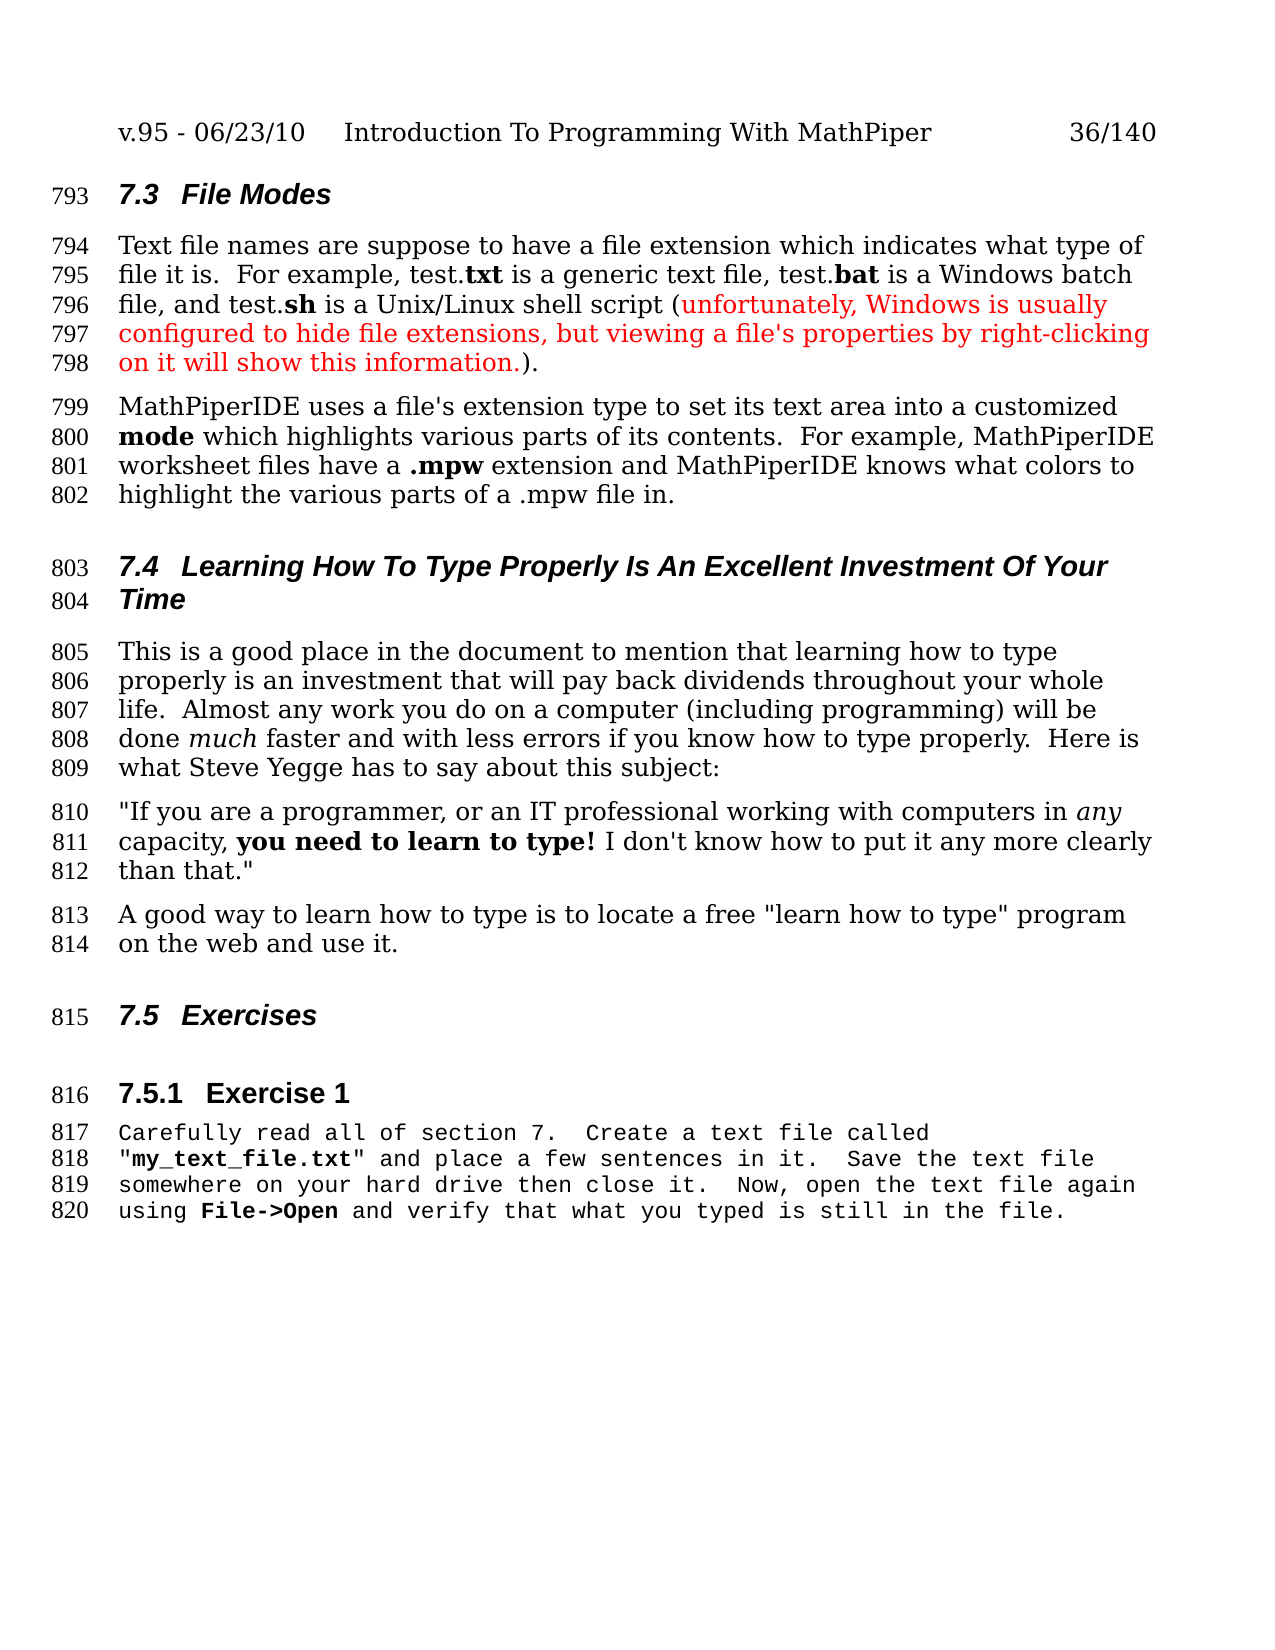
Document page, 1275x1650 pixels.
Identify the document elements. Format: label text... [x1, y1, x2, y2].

subtitle Exercises [118, 998, 1157, 1031]
text Text file names are suppose to have a file extension which indicates what type of file it is. For example, test.txt is a generic text file, test.bat is a Windows batch file, and test.sh is a Unix/Linux shell script (unfortunately, Windows is usually configured to hide file extensions, but viewing a file's properties by right-clicking on it will show this information.). [118, 231, 1157, 377]
text Carefully read all of section 7. Create a text file called "my_text_file.txt" and place a few sentences in it. Save the text file somewhere on your hard drive then close it. Now, open the text file again using File->Open and verify that what you typed is still in the file. [118, 1122, 1157, 1225]
text This is a good place in the document to mention that learning how to type properly is an investment that will pay back dividends throughout your whole life. Almost any work you do on a computer (including programming) will be done much faster and with less errors if you know how to type properly. Here is what Steve Yegge has to say about this subject: [118, 637, 1157, 782]
text A good way to learn how to type is to locate a free "learn how to type" program on the web and use it. [118, 900, 1157, 958]
subtitle File Modes [118, 177, 1157, 210]
text "If you are a programmer, or an IT professional working with computers in any capacity, you need to learn to type! I don't know how to put it any more clearly than that." [118, 797, 1157, 885]
subtitle Learning How To Type Properly Is An Excellent Investment Of Your Time [118, 549, 1157, 616]
subtitle Exercise 1 [118, 1076, 1157, 1110]
text MathPiperIDE uses a file's extension type to set its text area into a customized mode which highlights various parts of its contents. For example, MathPiperIDE worksheet files have a .mpw extension and MathPiperIDE knows what colors to highlight the various parts of a .mpw file in. [118, 392, 1157, 509]
